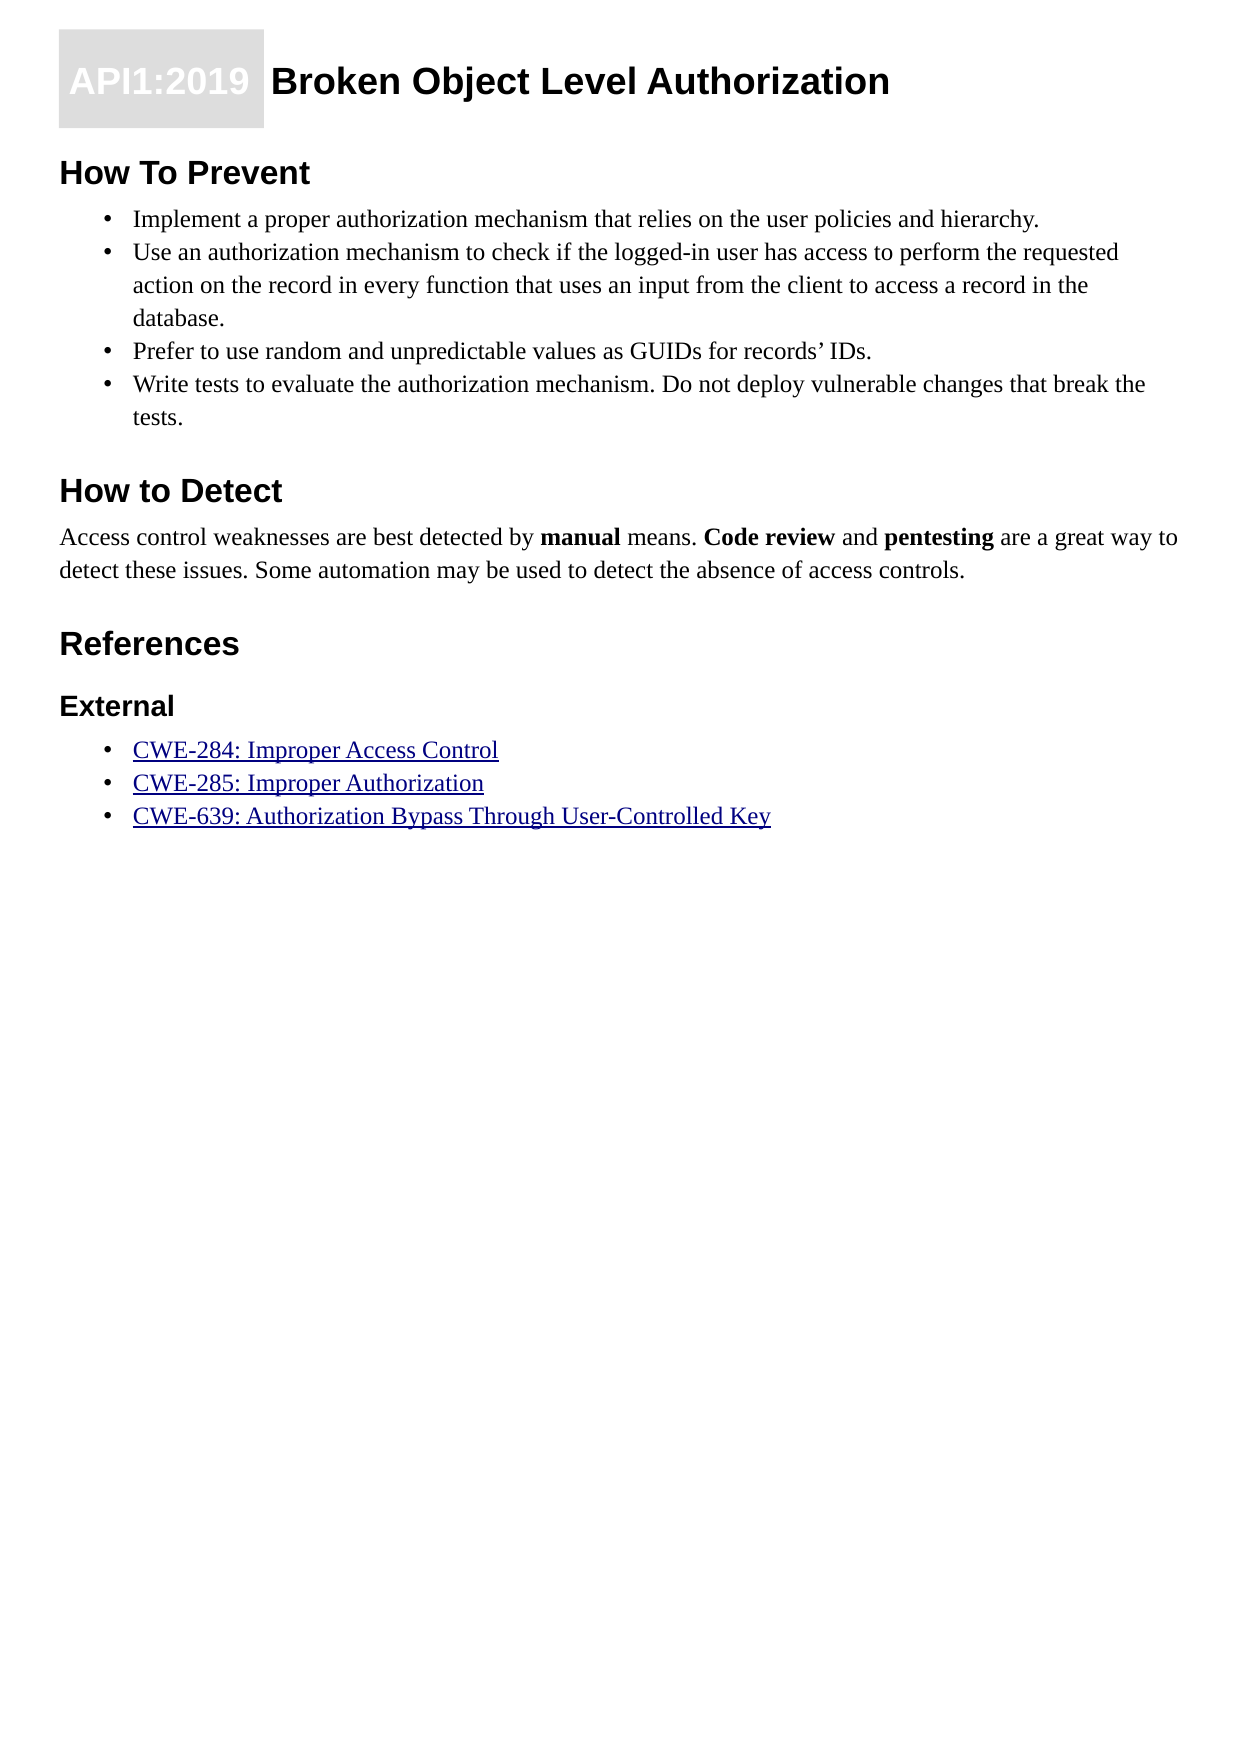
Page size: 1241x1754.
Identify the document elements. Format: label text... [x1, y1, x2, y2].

list CWE-284: Improper Access Control [103, 735, 1181, 764]
text Access control weaknesses are best detected by manual means. Code review and pentesting are a great way to detect these issues. Some automation may be used to detect the absence of access controls. [59, 522, 1181, 584]
list CWE-285: Improper Authorization [103, 768, 1181, 797]
list Write tests to evaluate the authorization mechanism. Do not deploy vulnerable changes that break the tests. [103, 369, 1181, 431]
subtitle External [59, 689, 1181, 723]
list Use an authorization mechanism to check if the logged-in user has access to perform the requested action on the record in every function that uses an input from the client to access a record in the database. [103, 237, 1181, 332]
list Implement a proper authorization mechanism that relies on the user policies and hierarchy. [103, 204, 1181, 233]
subtitle References [59, 623, 1181, 662]
list Prefer to use random and unpredictable values as GUIDs for records’ IDs. [103, 336, 1181, 365]
subtitle How to Detect [59, 471, 1181, 509]
subtitle How To Prevent [59, 153, 1181, 192]
list CWE-639: Authorization Bypass Through User-Controlled Key [103, 801, 1181, 830]
